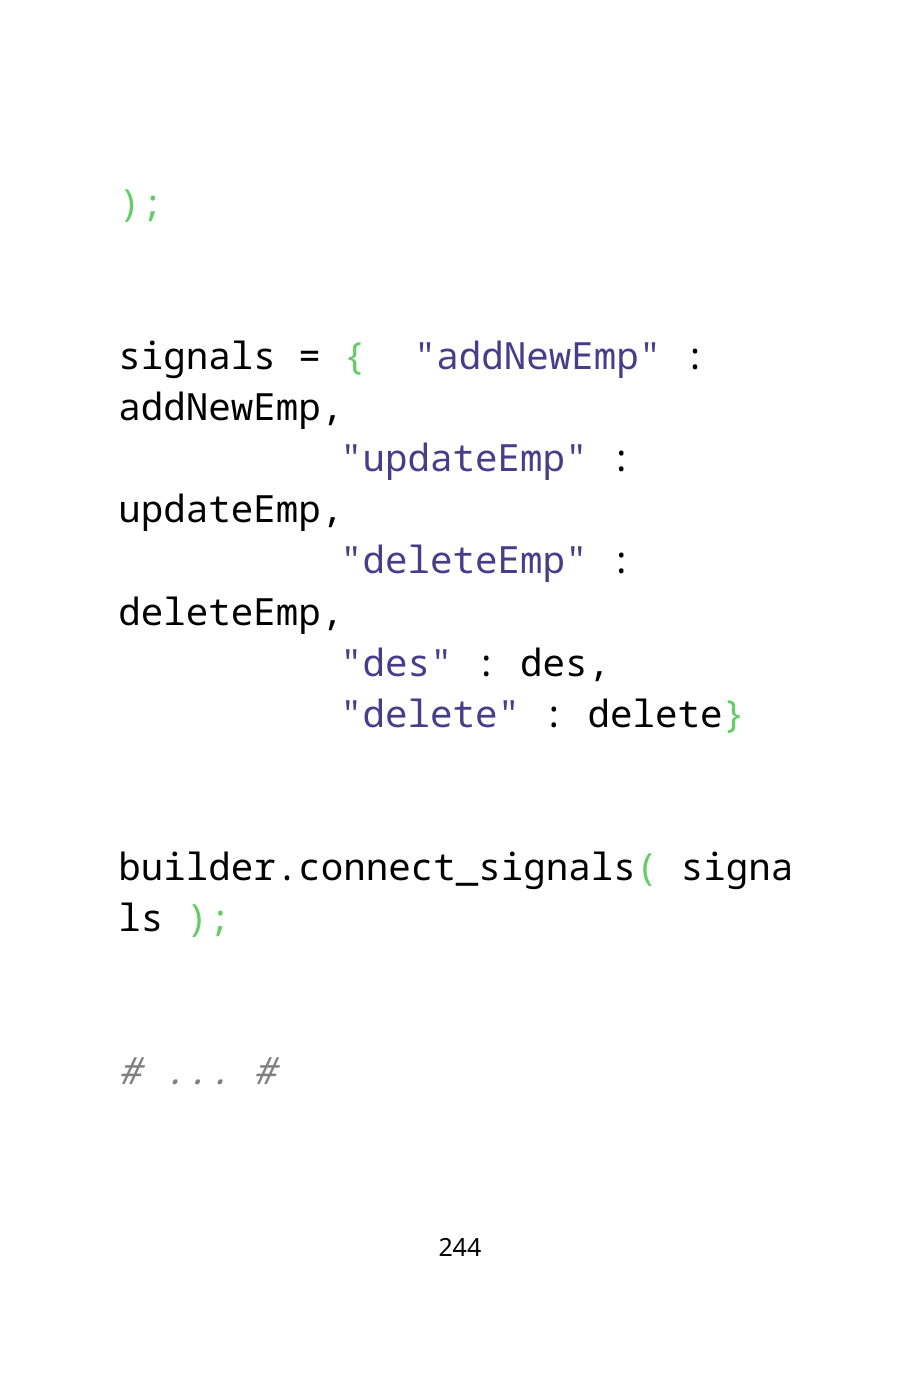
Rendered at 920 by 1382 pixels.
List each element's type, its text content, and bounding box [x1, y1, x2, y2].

text "deleteEmp" : deleteEmp, [118, 534, 801, 636]
text "updateEmp" : updateEmp, [118, 432, 801, 534]
text "des" : des, [118, 636, 801, 687]
text signals = { "addNewEmp" : addNewEmp, [118, 329, 801, 432]
text ); [118, 176, 801, 227]
text "delete" : delete} [118, 687, 801, 738]
text # ... # [118, 1044, 801, 1095]
text builder.connect_signals( signals ); [118, 840, 801, 942]
